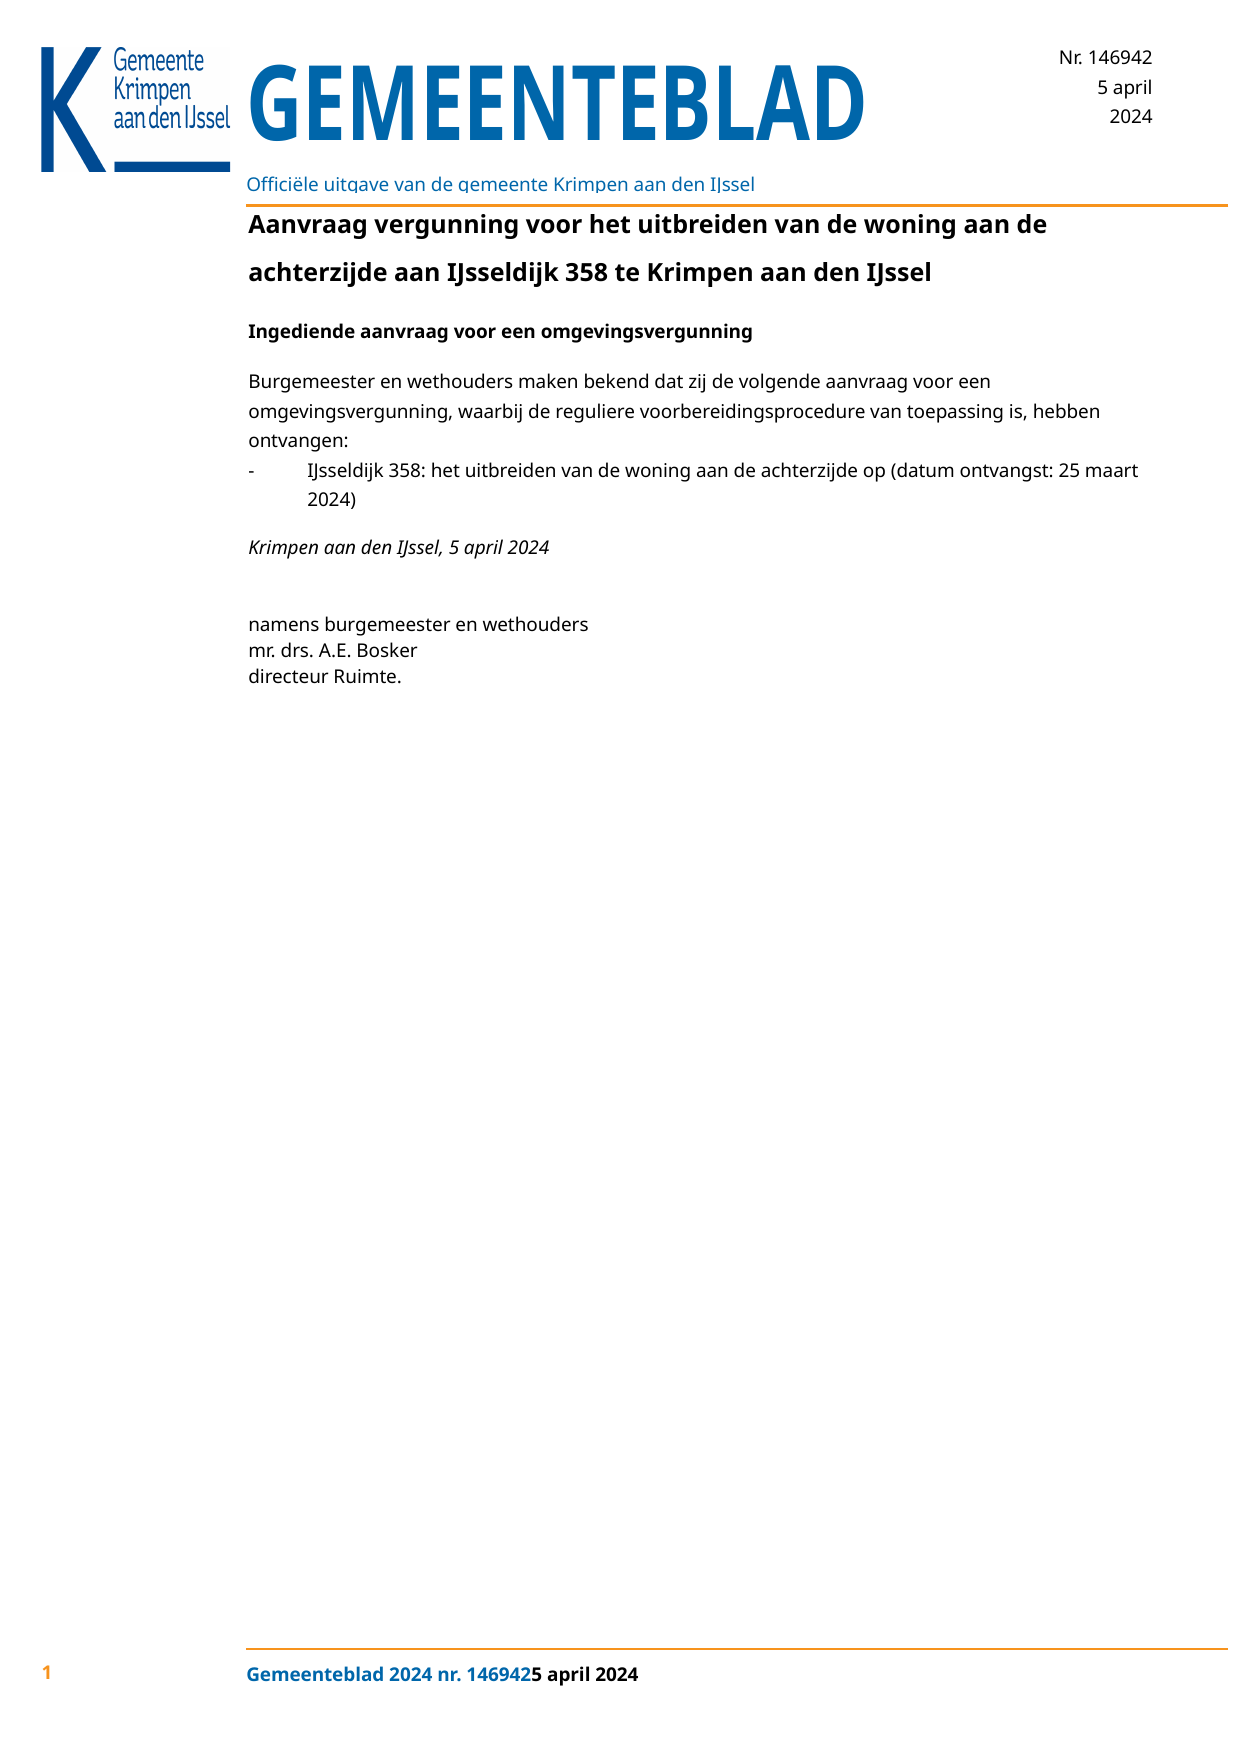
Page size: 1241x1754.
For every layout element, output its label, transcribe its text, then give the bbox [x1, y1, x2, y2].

text Burgemeester en wethouders maken bekend dat zij de volgende aanvraag voor een omgevingsvergunning, waarbij de reguliere voorbereidingsprocedure van toepassing is, hebben ontvangen: [248, 368, 1152, 453]
list IJsseldijk 358: het uitbreiden van de woning aan de achterzijde op (datum ontvangst: 25 maart 2024) [248, 457, 1152, 512]
text namens burgemeester en wethouders [248, 612, 1152, 637]
text directeur Ruimte. [248, 663, 1152, 689]
picture [41, 47, 231, 172]
text mr. drs. A.E. Bosker [248, 637, 1152, 663]
text Aanvraag vergunning voor het uitbreiden van de woning aan de achterzijde aan IJsseldijk 358 te Krimpen aan den IJssel [248, 207, 1152, 288]
text Ingediende aanvraag voor een omgevingsvergunning [248, 318, 1152, 344]
text Krimpen aan den IJssel, 5 april 2024 [248, 534, 1152, 560]
